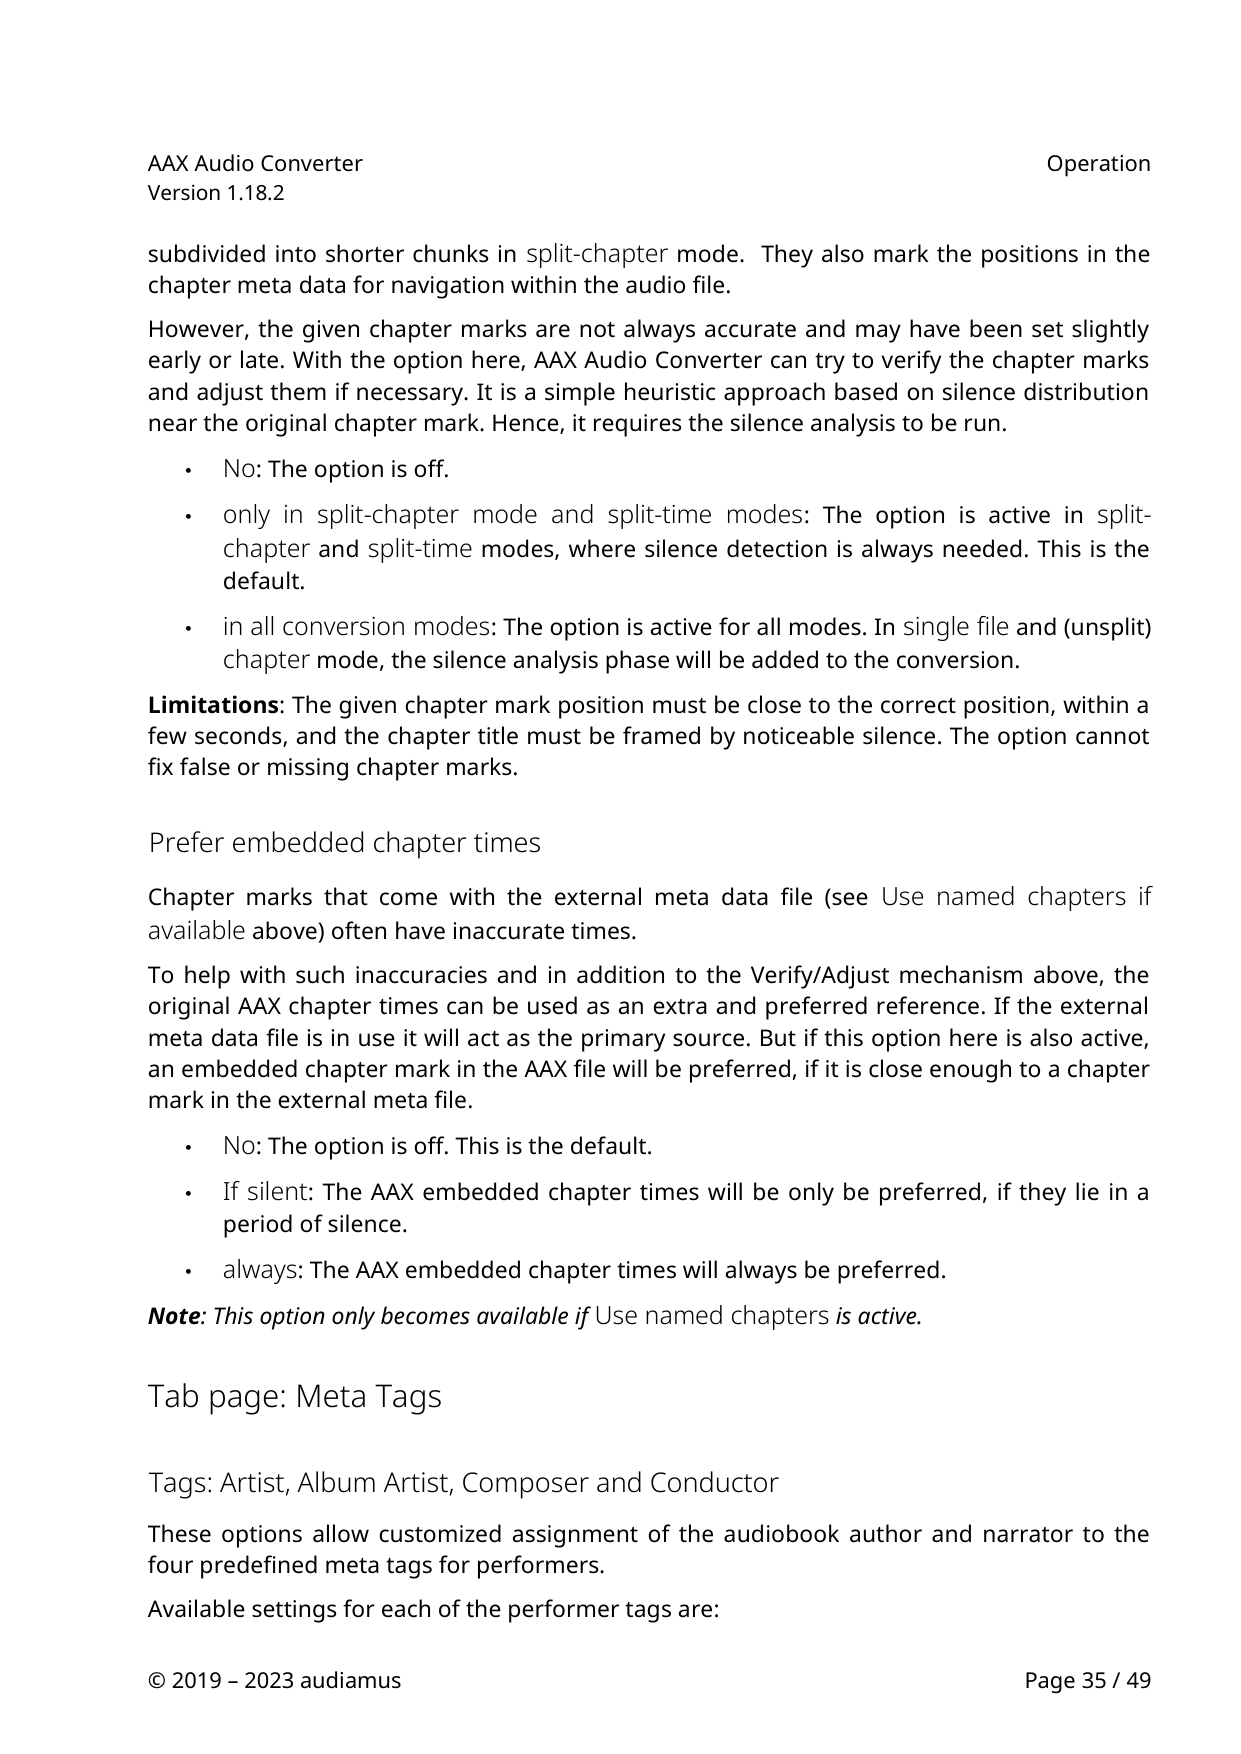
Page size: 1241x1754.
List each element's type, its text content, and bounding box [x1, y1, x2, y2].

list No: The option is off. This is the default. [185, 1128, 1152, 1162]
text However, the given chapter marks are not always accurate and may have been set slightly early or late. With the option here, AAX Audio Converter can try to verify the chapter marks and adjust them if necessary. It is a simple heuristic approach based on silence distribution near the original chapter mark. Hence, it requires the silence analysis to be run. [148, 313, 1152, 438]
subtitle Tab page: Meta Tags [148, 1374, 1152, 1416]
list in all conversion modes: The option is active for all modes. In single file and (unsplit) chapter mode, the silence analysis phase will be added to the conversion. [185, 608, 1152, 676]
subtitle Prefer embedded chapter times [142, 824, 1152, 861]
list always: The AAX embedded chapter times will always be preferred. [185, 1252, 1152, 1286]
text subdivided into shorter chunks in split-chapter mode. They also mark the positions in the chapter meta data for navigation within the audio file. [148, 235, 1152, 301]
text Limitations: The given chapter mark position must be close to the correct position, within a few seconds, and the chapter title must be framed by noticeable silence. The option cannot fix false or missing chapter marks. [148, 688, 1152, 782]
list only in split-chapter mode and split-time modes: The option is active in split-chapter and split-time modes, where silence detection is always needed. This is the default. [185, 497, 1152, 596]
text These options allow customized assignment of the audiobook author and narrator to the four predefined meta tags for performers. [148, 1518, 1152, 1581]
text Note: This option only becomes available if Use named chapters is active. [148, 1298, 1152, 1332]
subtitle Tags: Artist, Album Artist, Composer and Conductor [142, 1464, 1152, 1500]
text To help with such inaccuracies and in addition to the Verify/Adjust mechanism above, the original AAX chapter times can be used as an extra and preferred reference. If the external meta data file is in use it will act as the primary source. But if this option here is also active, an embedded chapter mark in the AAX file will be preferred, if it is close enough to a chapter mark in the external meta file. [148, 959, 1152, 1115]
text Available settings for each of the performer tags are: [148, 1593, 1152, 1624]
text Chapter marks that come with the external meta data file (see Use named chapters if available above) often have inaccurate times. [148, 879, 1152, 947]
list If silent: The AAX embedded chapter times will be only be preferred, if they lie in a period of silence. [185, 1174, 1152, 1239]
list No: The option is off. [185, 450, 1152, 484]
